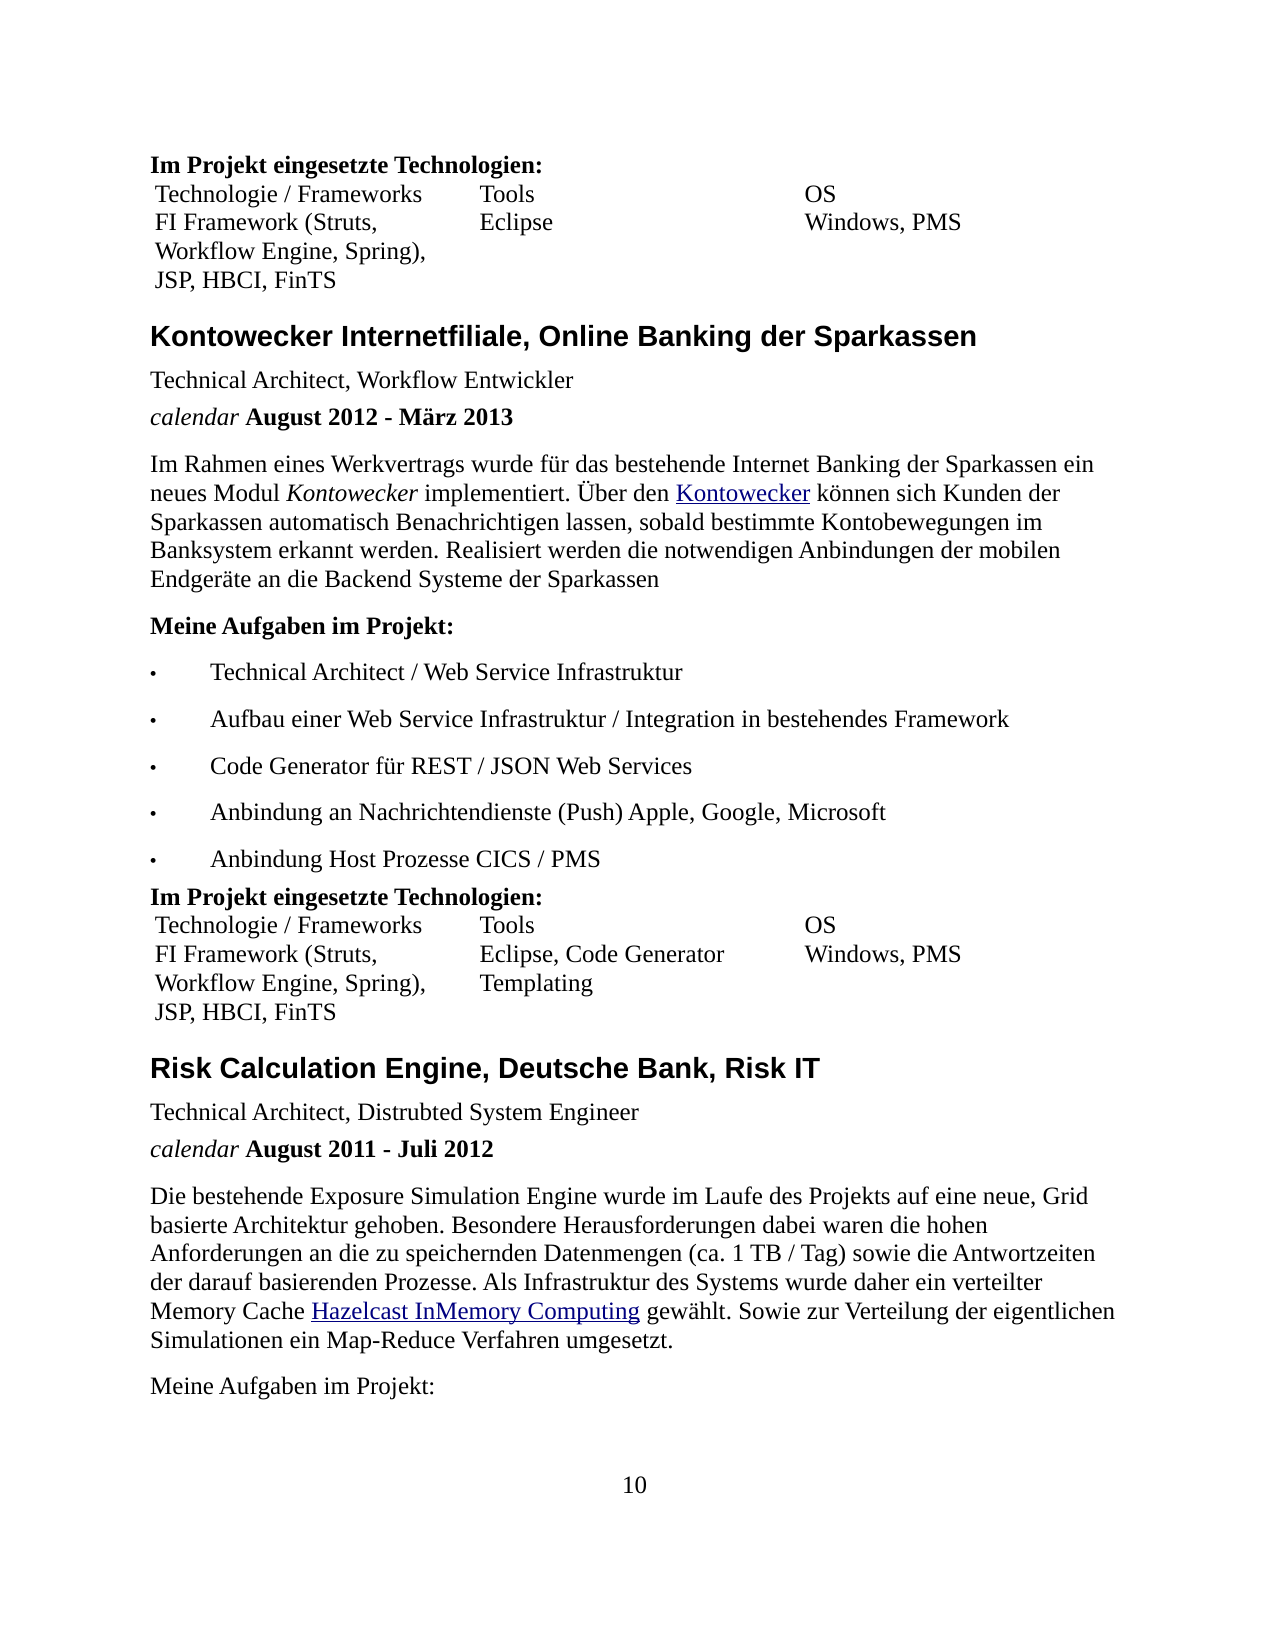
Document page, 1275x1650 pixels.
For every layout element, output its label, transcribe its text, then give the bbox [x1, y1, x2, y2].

table_cell Windows, PMS [800, 208, 1125, 294]
text Im Projekt eingesetzte Technologien: [150, 882, 1125, 911]
text Im Projekt eingesetzte Technologien: [150, 150, 1125, 179]
list Code Generator für REST / JSON Web Services [150, 751, 1125, 779]
text Technical Architect, Workflow Entwickler [150, 365, 1125, 393]
table_header Technologie / Frameworks [150, 911, 475, 939]
text Im Rahmen eines Werkvertrags wurde für das bestehende Internet Banking der Sparkassen ein neues Modul Kontowecker implementiert. Über den Kontowecker können sich Kunden der Sparkassen automatisch Benachrichtigen lassen, sobald bestimmte Kontobewegungen im Banksystem erkannt werden. Realisiert werden die notwendigen Anbindungen der mobilen Endgeräte an die Backend Systeme der Sparkassen [150, 449, 1125, 593]
list Anbindung Host Prozesse CICS / PMS [150, 844, 1125, 873]
list Anbindung an Nachrichtendienste (Push) Apple, Google, Microsoft [150, 797, 1125, 826]
list Technical Architect / Web Service Infrastruktur [150, 657, 1125, 686]
table_cell Eclipse, Code Generator Templating [475, 939, 800, 1026]
table_header OS [800, 179, 1125, 207]
list Aufbau einer Web Service Infrastruktur / Integration in bestehendes Framework [150, 704, 1125, 733]
table_cell FI Framework (Struts, Workflow Engine, Spring), JSP, HBCI, FinTS [150, 208, 475, 294]
text Die bestehende Exposure Simulation Engine wurde im Laufe des Projekts auf eine neue, Grid basierte Architektur gehoben. Besondere Herausforderungen dabei waren die hohen Anforderungen an die zu speichernden Datenmengen (ca. 1 TB / Tag) sowie die Antwortzeiten der darauf basierenden Prozesse. Als Infrastruktur des Systems wurde daher ein verteilter Memory Cache Hazelcast InMemory Computing gewählt. Sowie zur Verteilung der eigentlichen Simulationen ein Map-Reduce Verfahren umgesetzt. [150, 1181, 1125, 1353]
table_header Tools [475, 911, 800, 939]
table_cell FI Framework (Struts, Workflow Engine, Spring), JSP, HBCI, FinTS [150, 939, 475, 1026]
text Meine Aufgaben im Projekt: [150, 1371, 1125, 1400]
text Meine Aufgaben im Projekt: [150, 611, 1125, 639]
table_cell Eclipse [475, 208, 800, 294]
text calendar August 2011 - Juli 2012 [150, 1134, 1125, 1163]
table_header Tools [475, 179, 800, 207]
table_cell Windows, PMS [800, 939, 1125, 1026]
table_header Technologie / Frameworks [150, 179, 475, 207]
text Technical Architect, Distrubted System Engineer [150, 1097, 1125, 1125]
subtitle Risk Calculation Engine, Deutsche Bank, Risk IT [150, 1051, 1125, 1084]
subtitle Kontowecker Internetfiliale, Online Banking der Sparkassen [150, 319, 1125, 352]
table_header OS [800, 911, 1125, 939]
text calendar August 2012 - März 2013 [150, 402, 1125, 431]
